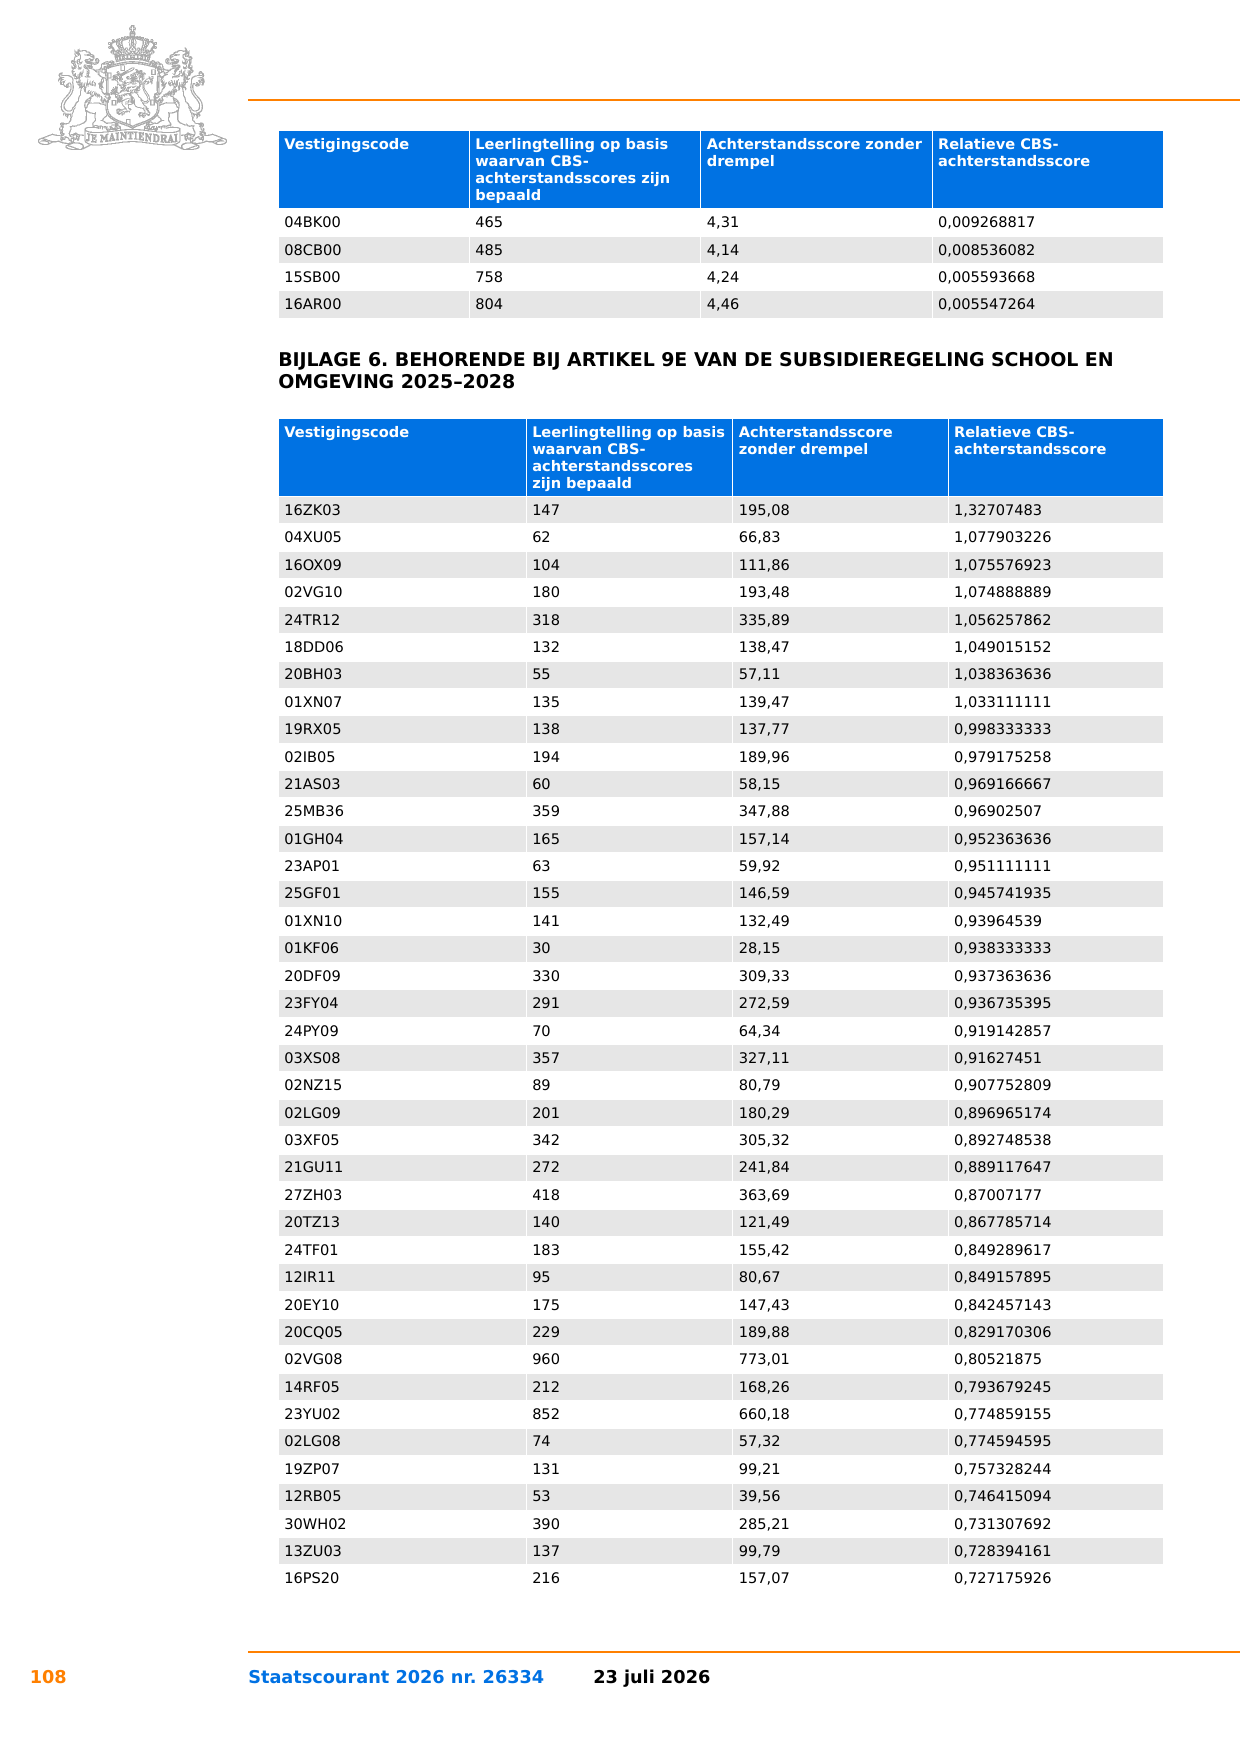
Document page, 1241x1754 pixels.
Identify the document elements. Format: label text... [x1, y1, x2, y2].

table_cell 95 [527, 1264, 732, 1291]
table_cell 1,077903226 [949, 525, 1163, 551]
table_cell 157,07 [733, 1566, 948, 1592]
table_cell 660,18 [733, 1401, 948, 1428]
table_cell 55 [527, 662, 732, 688]
table_cell 0,80521875 [949, 1346, 1163, 1373]
table_cell 20DF09 [279, 963, 526, 989]
table_cell 155,42 [733, 1237, 948, 1263]
table_cell 0,005547264 [933, 291, 1163, 318]
table_cell 0,979175258 [949, 744, 1163, 770]
table_cell 0,907752809 [949, 1073, 1163, 1099]
table_cell 01GH04 [279, 826, 526, 852]
table_cell 0,757328244 [949, 1456, 1163, 1482]
table_cell 272,59 [733, 990, 948, 1017]
table_cell 1,056257862 [949, 607, 1163, 633]
table_cell 20TZ13 [279, 1210, 526, 1236]
table_cell 418 [527, 1182, 732, 1208]
table_cell 12IR11 [279, 1264, 526, 1291]
table_cell 0,952363636 [949, 826, 1163, 852]
table_cell 241,84 [733, 1155, 948, 1181]
table_cell 39,56 [733, 1484, 948, 1510]
table_cell 0,008536082 [933, 237, 1163, 263]
table_cell 0,746415094 [949, 1484, 1163, 1510]
table_cell 138 [527, 716, 732, 743]
table_cell 212 [527, 1374, 732, 1400]
table_cell 465 [470, 209, 700, 236]
table_cell 390 [527, 1511, 732, 1537]
table_cell 0,009268817 [933, 209, 1163, 236]
table_header Vestigingscode [279, 131, 469, 208]
table_header Leerlingtelling op basis waarvan CBS-achterstandsscores zijn bepaald [527, 419, 732, 496]
table_cell 309,33 [733, 963, 948, 989]
table_cell 03XS08 [279, 1045, 526, 1071]
table_cell 1,32707483 [949, 497, 1163, 523]
table_cell 201 [527, 1100, 732, 1126]
table_cell 305,32 [733, 1127, 948, 1154]
table_cell 64,34 [733, 1018, 948, 1044]
table_cell 21GU11 [279, 1155, 526, 1181]
table_cell 139,47 [733, 689, 948, 715]
table_cell 147 [527, 497, 732, 523]
table_cell 57,32 [733, 1429, 948, 1455]
table_cell 155 [527, 881, 732, 907]
table_cell 0,93964539 [949, 908, 1163, 934]
table_cell 175 [527, 1292, 732, 1318]
table_cell 195,08 [733, 497, 948, 523]
table_cell 0,842457143 [949, 1292, 1163, 1318]
table_cell 16AR00 [279, 291, 469, 318]
table_cell 132,49 [733, 908, 948, 934]
table_cell 0,849289617 [949, 1237, 1163, 1263]
table_cell 20BH03 [279, 662, 526, 688]
table_cell 193,48 [733, 579, 948, 606]
table_cell 99,21 [733, 1456, 948, 1482]
table_cell 189,88 [733, 1319, 948, 1345]
table_cell 4,24 [701, 264, 932, 290]
table_cell 0,936735395 [949, 990, 1163, 1017]
table_cell 25GF01 [279, 881, 526, 907]
table_cell 131 [527, 1456, 732, 1482]
table_cell 0,937363636 [949, 963, 1163, 989]
subtitle BIJLAGE 6. BEHORENDE BIJ ARTIKEL 9E VAN DE SUBSIDIEREGELING SCHOOL EN OMGEVING 2025–2028 [278, 349, 1163, 393]
table_header Vestigingscode [279, 419, 526, 496]
table_cell 99,79 [733, 1538, 948, 1564]
table_cell 0,892748538 [949, 1127, 1163, 1154]
table_cell 02LG09 [279, 1100, 526, 1126]
table_cell 1,038363636 [949, 662, 1163, 688]
table_cell 272 [527, 1155, 732, 1181]
table_cell 183 [527, 1237, 732, 1263]
table_cell 1,074888889 [949, 579, 1163, 606]
table_cell 53 [527, 1484, 732, 1510]
table_cell 0,005593668 [933, 264, 1163, 290]
table_cell 66,83 [733, 525, 948, 551]
table_cell 4,14 [701, 237, 932, 263]
table_cell 357 [527, 1045, 732, 1071]
table_cell 80,67 [733, 1264, 948, 1291]
table_cell 58,15 [733, 771, 948, 797]
table_cell 04BK00 [279, 209, 469, 236]
table_cell 347,88 [733, 799, 948, 825]
table_cell 0,998333333 [949, 716, 1163, 743]
table_cell 19ZP07 [279, 1456, 526, 1482]
table_cell 70 [527, 1018, 732, 1044]
table_cell 773,01 [733, 1346, 948, 1373]
picture [38, 25, 227, 150]
table_cell 02VG08 [279, 1346, 526, 1373]
table_cell 137 [527, 1538, 732, 1564]
table_cell 25MB36 [279, 799, 526, 825]
table_cell 0,727175926 [949, 1566, 1163, 1592]
table_cell 23FY04 [279, 990, 526, 1017]
table_cell 63 [527, 853, 732, 880]
table_cell 0,774594595 [949, 1429, 1163, 1455]
table_cell 0,728394161 [949, 1538, 1163, 1564]
table_cell 0,96902507 [949, 799, 1163, 825]
table_cell 180,29 [733, 1100, 948, 1126]
table_cell 157,14 [733, 826, 948, 852]
table_cell 24TF01 [279, 1237, 526, 1263]
table_cell 80,79 [733, 1073, 948, 1099]
table_cell 4,31 [701, 209, 932, 236]
table_cell 229 [527, 1319, 732, 1345]
table_cell 121,49 [733, 1210, 948, 1236]
table_cell 60 [527, 771, 732, 797]
table_cell 74 [527, 1429, 732, 1455]
table_cell 16OX09 [279, 552, 526, 578]
table_cell 28,15 [733, 936, 948, 962]
table_cell 216 [527, 1566, 732, 1592]
table_cell 12RB05 [279, 1484, 526, 1510]
table_cell 03XF05 [279, 1127, 526, 1154]
table_cell 485 [470, 237, 700, 263]
table_cell 08CB00 [279, 237, 469, 263]
table_cell 02IB05 [279, 744, 526, 770]
table_cell 02NZ15 [279, 1073, 526, 1099]
table_cell 23YU02 [279, 1401, 526, 1428]
table_cell 359 [527, 799, 732, 825]
table_cell 30WH02 [279, 1511, 526, 1537]
table_cell 01XN10 [279, 908, 526, 934]
table_header Relatieve CBS-achterstandsscore [933, 131, 1163, 208]
table_cell 0,896965174 [949, 1100, 1163, 1126]
table_cell 165 [527, 826, 732, 852]
table_cell 1,049015152 [949, 634, 1163, 661]
table_cell 13ZU03 [279, 1538, 526, 1564]
table_cell 89 [527, 1073, 732, 1099]
table_cell 62 [527, 525, 732, 551]
table_cell 180 [527, 579, 732, 606]
table_cell 59,92 [733, 853, 948, 880]
table_cell 24PY09 [279, 1018, 526, 1044]
table_cell 30 [527, 936, 732, 962]
table_cell 140 [527, 1210, 732, 1236]
table_cell 0,731307692 [949, 1511, 1163, 1537]
table_cell 21AS03 [279, 771, 526, 797]
table_cell 0,919142857 [949, 1018, 1163, 1044]
table_cell 0,829170306 [949, 1319, 1163, 1345]
table_cell 147,43 [733, 1292, 948, 1318]
table_cell 14RF05 [279, 1374, 526, 1400]
table_cell 18DD06 [279, 634, 526, 661]
table_cell 960 [527, 1346, 732, 1373]
table_cell 0,793679245 [949, 1374, 1163, 1400]
table_cell 19RX05 [279, 716, 526, 743]
table_cell 24TR12 [279, 607, 526, 633]
table_cell 363,69 [733, 1182, 948, 1208]
table_cell 0,91627451 [949, 1045, 1163, 1071]
table_header Achterstandsscore zonder drempel [733, 419, 948, 496]
table_cell 01XN07 [279, 689, 526, 715]
table_header Relatieve CBS-achterstandsscore [949, 419, 1163, 496]
table_cell 16PS20 [279, 1566, 526, 1592]
table_header Leerlingtelling op basis waarvan CBS-achterstandsscores zijn bepaald [470, 131, 700, 208]
table_cell 111,86 [733, 552, 948, 578]
table_cell 0,938333333 [949, 936, 1163, 962]
table_cell 20EY10 [279, 1292, 526, 1318]
table_cell 852 [527, 1401, 732, 1428]
table_cell 0,849157895 [949, 1264, 1163, 1291]
table_cell 758 [470, 264, 700, 290]
table_cell 0,774859155 [949, 1401, 1163, 1428]
table_cell 318 [527, 607, 732, 633]
table_cell 135 [527, 689, 732, 715]
table_cell 0,867785714 [949, 1210, 1163, 1236]
table_cell 01KF06 [279, 936, 526, 962]
table_cell 137,77 [733, 716, 948, 743]
table_cell 0,889117647 [949, 1155, 1163, 1181]
table_cell 104 [527, 552, 732, 578]
table_cell 189,96 [733, 744, 948, 770]
table_cell 138,47 [733, 634, 948, 661]
table_cell 132 [527, 634, 732, 661]
table_cell 0,87007177 [949, 1182, 1163, 1208]
table_cell 141 [527, 908, 732, 934]
table_cell 4,46 [701, 291, 932, 318]
table_cell 57,11 [733, 662, 948, 688]
table_cell 0,969166667 [949, 771, 1163, 797]
table_cell 04XU05 [279, 525, 526, 551]
table_cell 0,951111111 [949, 853, 1163, 880]
table_cell 27ZH03 [279, 1182, 526, 1208]
table_cell 327,11 [733, 1045, 948, 1071]
table_cell 16ZK03 [279, 497, 526, 523]
table_header Achterstandsscore zonder drempel [701, 131, 932, 208]
table_cell 146,59 [733, 881, 948, 907]
table_cell 20CQ05 [279, 1319, 526, 1345]
table_cell 285,21 [733, 1511, 948, 1537]
table_cell 168,26 [733, 1374, 948, 1400]
table_cell 804 [470, 291, 700, 318]
table_cell 291 [527, 990, 732, 1017]
table_cell 0,945741935 [949, 881, 1163, 907]
table_cell 15SB00 [279, 264, 469, 290]
table_cell 1,033111111 [949, 689, 1163, 715]
table_cell 335,89 [733, 607, 948, 633]
table_cell 342 [527, 1127, 732, 1154]
table_cell 194 [527, 744, 732, 770]
table_cell 02LG08 [279, 1429, 526, 1455]
table_cell 1,075576923 [949, 552, 1163, 578]
table_cell 330 [527, 963, 732, 989]
table_cell 02VG10 [279, 579, 526, 606]
table_cell 23AP01 [279, 853, 526, 880]
